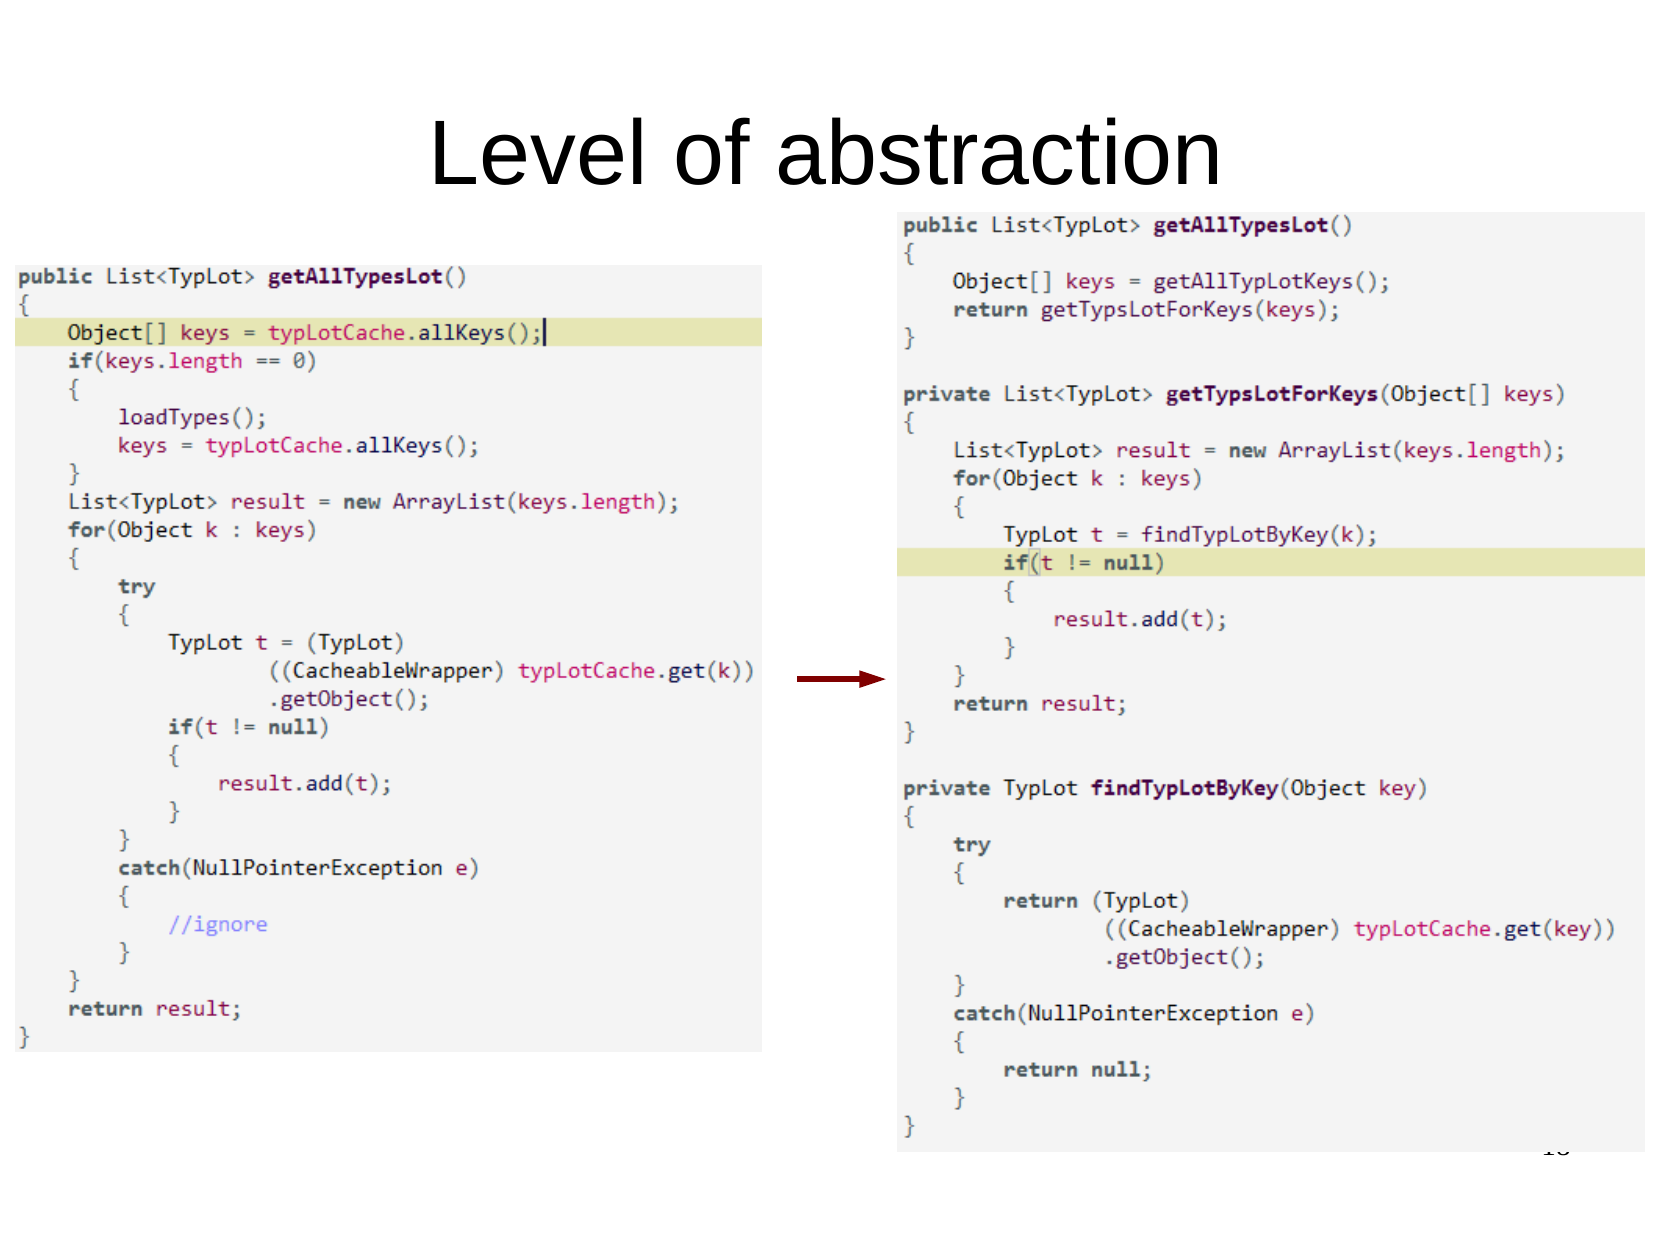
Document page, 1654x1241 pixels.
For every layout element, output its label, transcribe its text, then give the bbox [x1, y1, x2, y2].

picture [15, 265, 762, 1052]
title Level of abstraction [82, 49, 1571, 257]
picture [897, 212, 1645, 1152]
